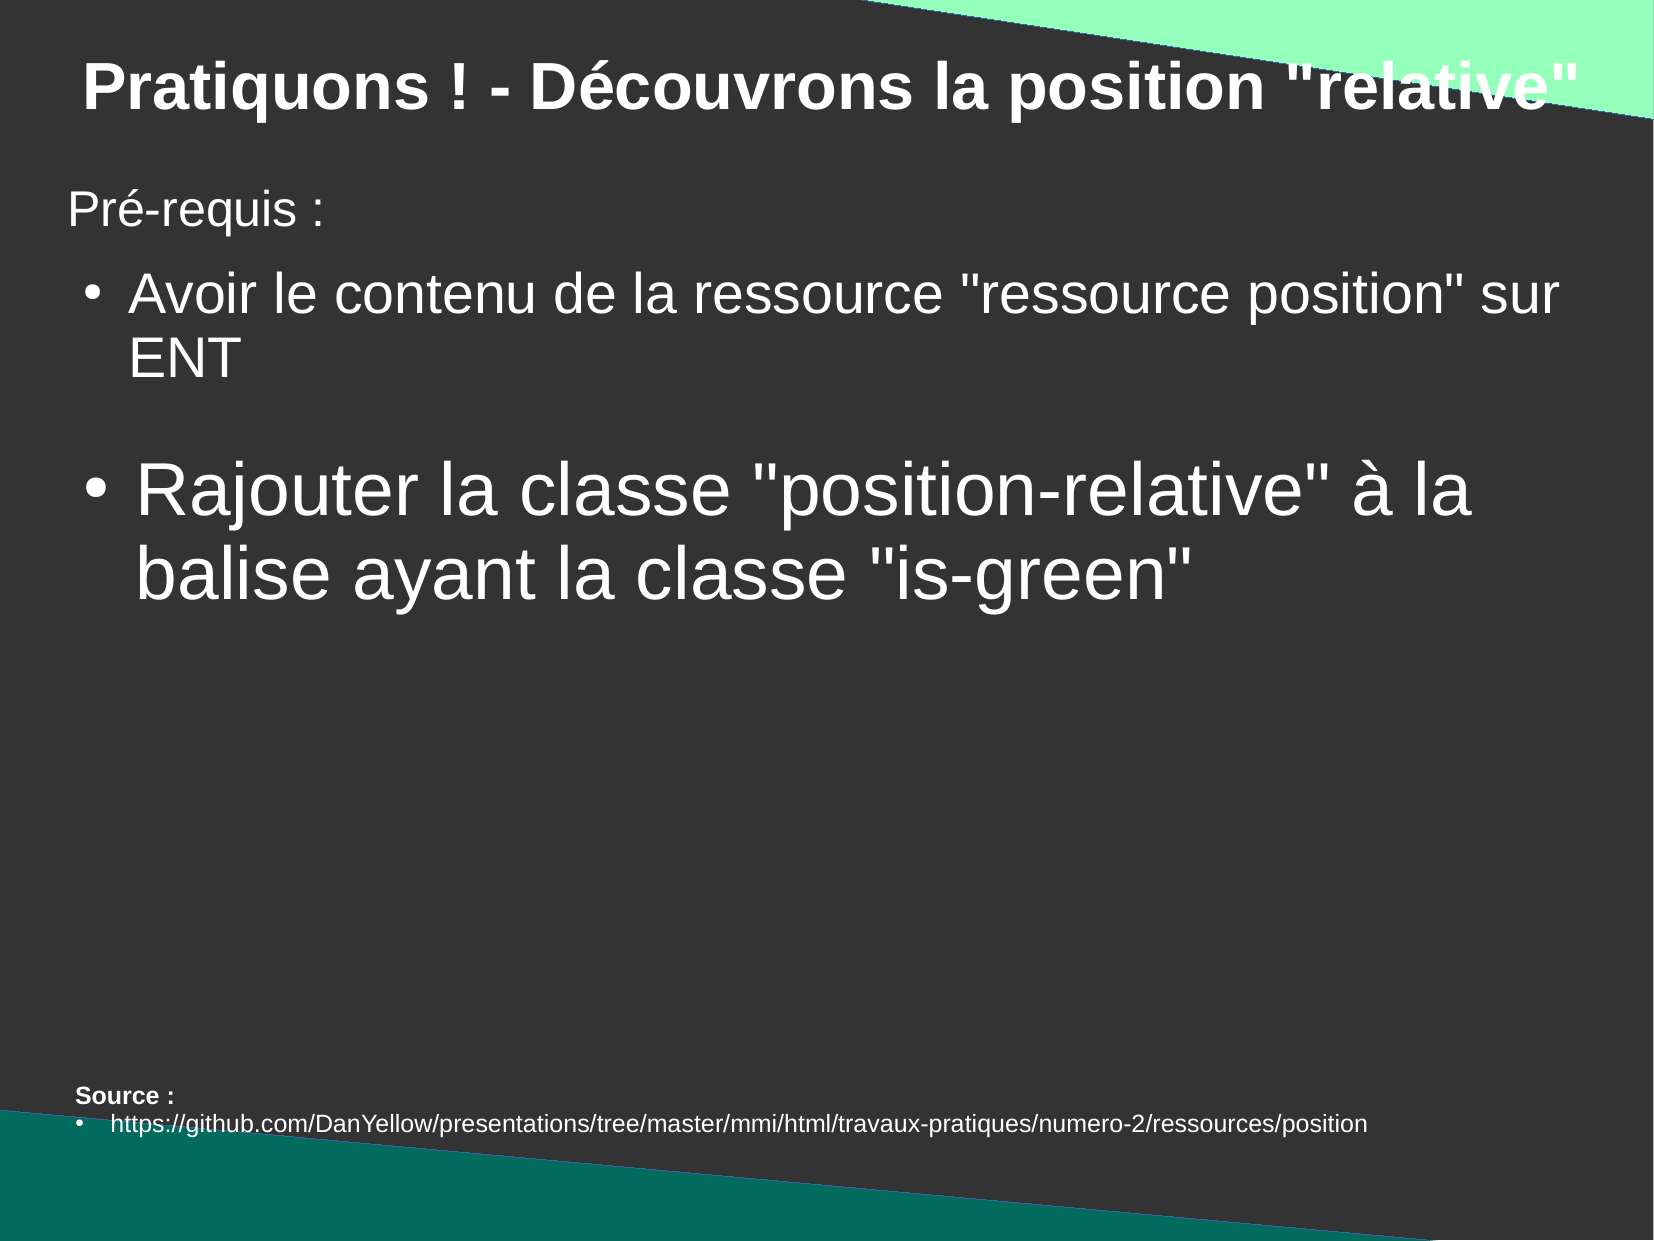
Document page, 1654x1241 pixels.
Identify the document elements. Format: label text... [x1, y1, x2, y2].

list Rajouter la classe "position-relative" à la balise ayant la classe "is-green" [64, 447, 1589, 626]
text_box [861, 0, 1654, 120]
title Pratiquons ! - Découvrons la position "relative" [82, 49, 1607, 180]
text_box Source : https://github.com/DanYellow/presentations/tree/master/mmi/html/travaux-pratiques/numero-2/ressources/position [60, 1074, 1546, 1217]
list Pré-requis : Avoir le contenu de la ressource "ressource position" sur ENT [67, 180, 1607, 390]
